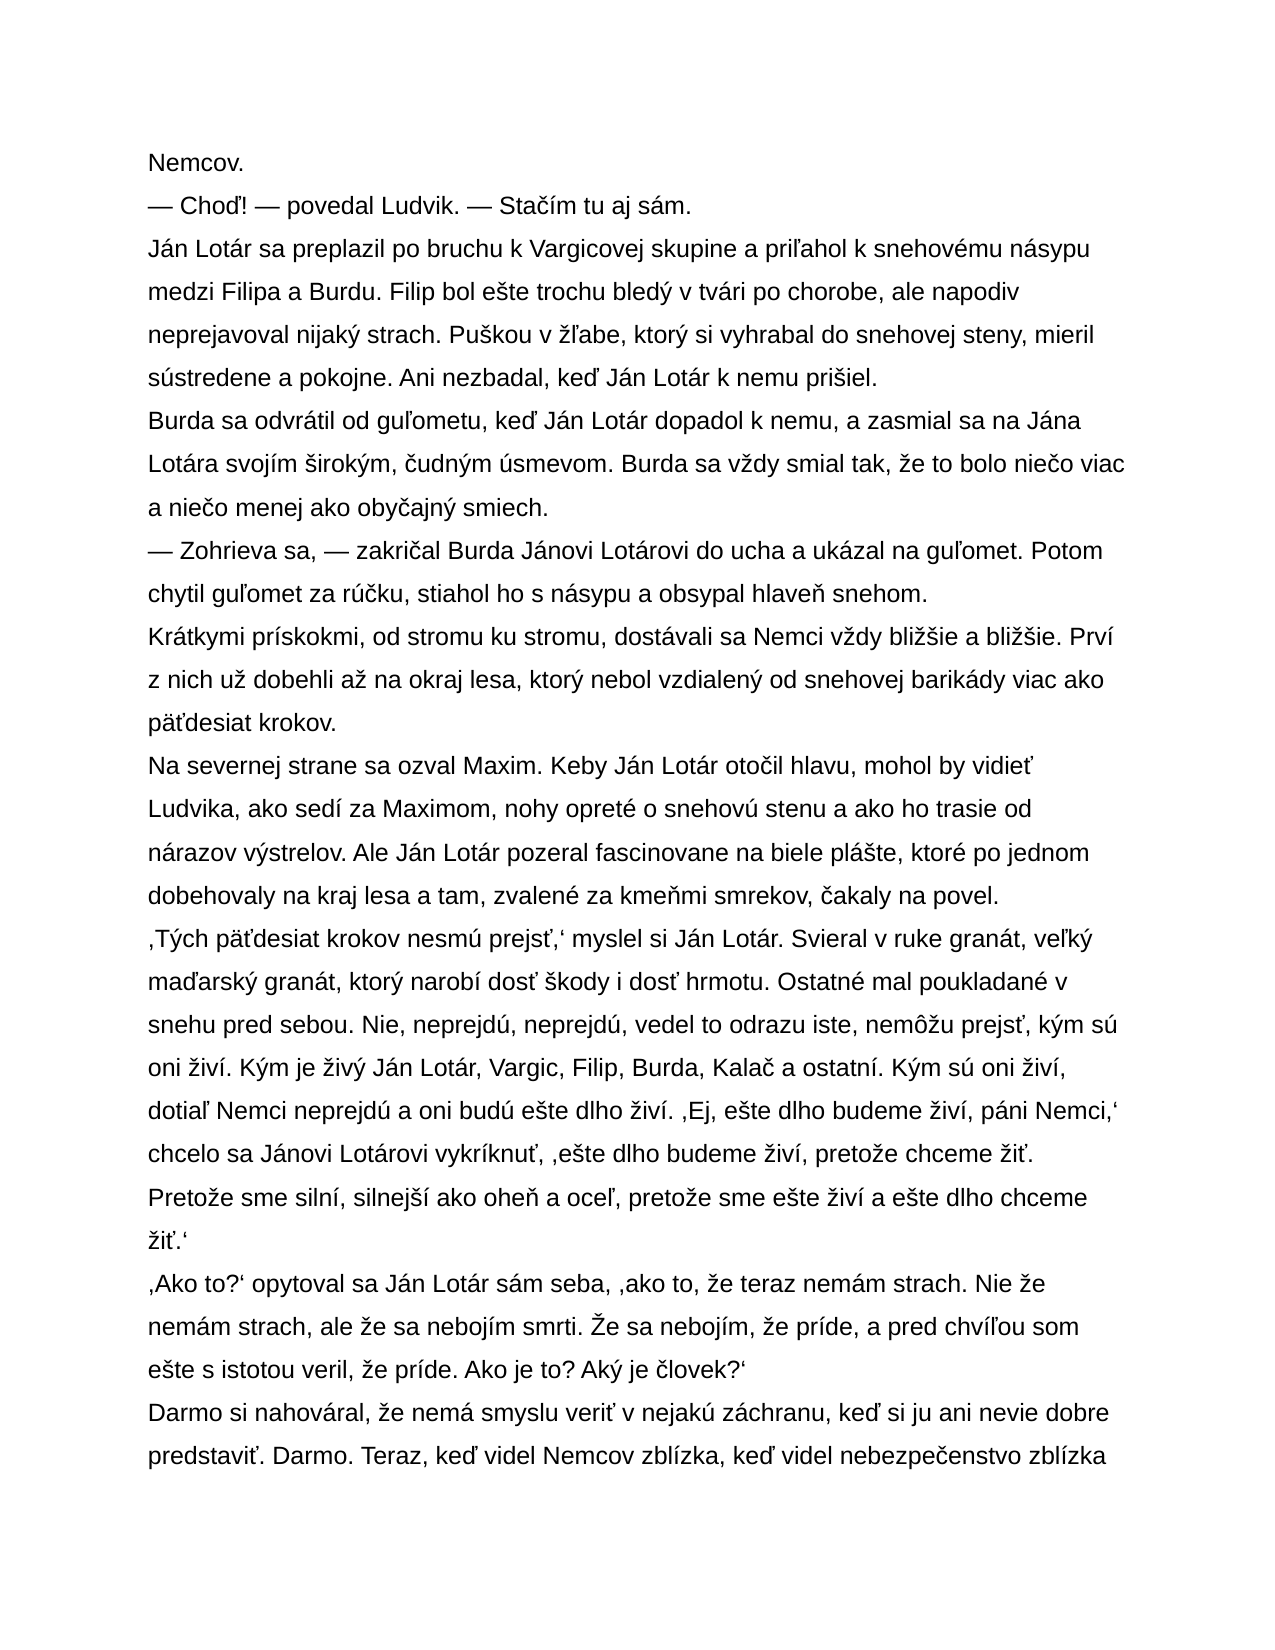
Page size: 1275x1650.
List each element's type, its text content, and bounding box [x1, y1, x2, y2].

text Krátkymi prískokmi, od stromu ku stromu, dostávali sa Nemci vždy bližšie a bližšie. Prví z nich už dobehli až na okraj lesa, ktorý nebol vzdialený od snehovej barikády viac ako päťdesiat krokov. [148, 622, 1127, 737]
text Na severnej strane sa ozval Maxim. Keby Ján Lotár otočil hlavu, mohol by vidieť Ludvika, ako sedí za Maximom, nohy opreté o snehovú stenu a ako ho trasie od nárazov výstrelov. Ale Ján Lotár pozeral fascinovane na biele plášte, ktoré po jednom dobehovaly na kraj lesa a tam, zvalené za kmeňmi smrekov, čakaly na povel. [148, 751, 1127, 909]
text Nemcov. [148, 148, 1127, 176]
text ,Ako to?‘ opytoval sa Ján Lotár sám seba, ,ako to, že teraz nemám strach. Nie že nemám strach, ale že sa nebojím smrti. Že sa nebojím, že príde, a pred chvíľou som ešte s istotou veril, že príde. Ako je to? Aký je človek?‘ [148, 1269, 1127, 1384]
text Ján Lotár sa preplazil po bruchu k Vargicovej skupine a priľahol k snehovému násypu medzi Filipa a Burdu. Filip bol ešte trochu bledý v tvári po chorobe, ale napodiv neprejavoval nijaký strach. Puškou v žľabe, ktorý si vyhrabal do snehovej steny, mieril sústredene a pokojne. Ani nezbadal, keď Ján Lotár k nemu prišiel. [148, 234, 1127, 392]
text — Choď! — povedal Ludvik. — Stačím tu aj sám. [148, 191, 1127, 219]
text ,Tých päťdesiat krokov nesmú prejsť,‘ myslel si Ján Lotár. Svieral v ruke granát, veľký maďarský granát, ktorý narobí dosť škody i dosť hrmotu. Ostatné mal poukladané v snehu pred sebou. Nie, neprejdú, neprejdú, vedel to odrazu iste, nemôžu prejsť, kým sú oni živí. Kým je živý Ján Lotár, Vargic, Filip, Burda, Kalač a ostatní. Kým sú oni živí, dotiaľ Nemci neprejdú a oni budú ešte dlho živí. ,Ej, ešte dlho budeme živí, páni Nemci,‘ chcelo sa Jánovi Lotárovi vykríknuť, ,ešte dlho budeme živí, pretože chceme žiť. Pretože sme silní, silnejší ako oheň a oceľ, pretože sme ešte živí a ešte dlho chceme žiť.‘ [148, 924, 1127, 1254]
text Darmo si nahováral, že nemá smyslu veriť v nejakú záchranu, keď si ju ani nevie dobre predstaviť. Darmo. Teraz, keď videl Nemcov zblízka, keď videl nebezpečenstvo zblízka [148, 1398, 1127, 1470]
text Burda sa odvrátil od guľometu, keď Ján Lotár dopadol k nemu, a zasmial sa na Jána Lotára svojím širokým, čudným úsmevom. Burda sa vždy smial tak, že to bolo niečo viac a niečo menej ako obyčajný smiech. [148, 406, 1127, 521]
text — Zohrieva sa, — zakričal Burda Jánovi Lotárovi do ucha a ukázal na guľomet. Potom chytil guľomet za rúčku, stiahol ho s násypu a obsypal hlaveň snehom. [148, 536, 1127, 608]
